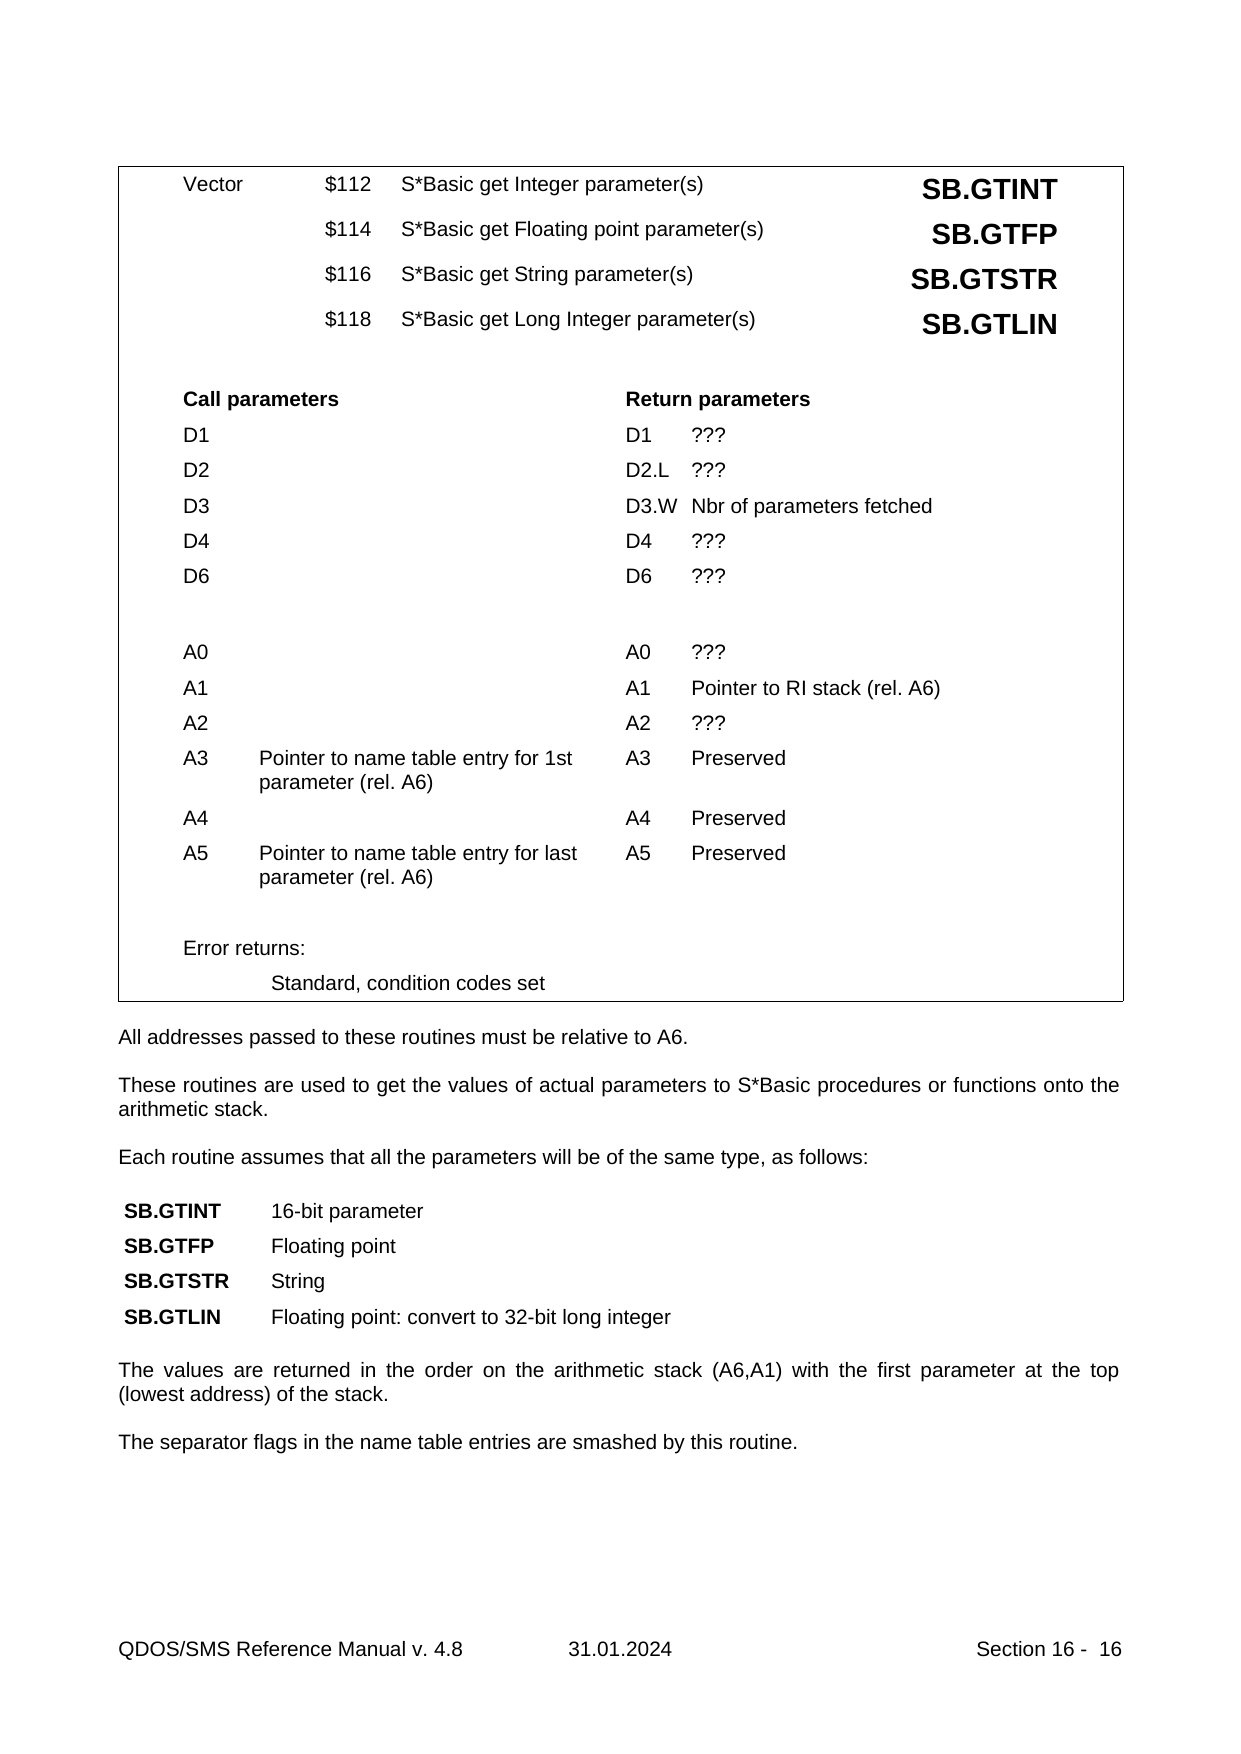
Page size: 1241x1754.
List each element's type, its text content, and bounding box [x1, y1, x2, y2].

table_cell [1064, 594, 1123, 634]
table_cell D4 [177, 523, 253, 559]
text The separator flags in the name table entries are smashed by this routine. [118, 1430, 1122, 1454]
table_cell [1064, 488, 1123, 523]
table_cell SB.GTFP [118, 1228, 265, 1263]
table_cell ??? [685, 417, 1063, 452]
table_cell A2 [177, 705, 253, 741]
table_cell Error returns: [177, 930, 1063, 966]
table_cell A4 [177, 800, 253, 835]
text The values are returned in the order on the arithmetic stack (A6,A1) with the first parameter at the top (lowest address) of the stack. [118, 1358, 1122, 1406]
table_cell A2 [620, 705, 685, 741]
table_cell S*Basic get Floating point parameter(s) [395, 211, 868, 256]
table_cell $118 [319, 301, 395, 346]
table_cell [1064, 741, 1123, 800]
table_cell A0 [177, 634, 253, 670]
table_cell S*Basic get String parameter(s) [395, 256, 868, 301]
table_cell ??? [685, 634, 1063, 670]
table_cell [119, 301, 177, 346]
table_cell [253, 417, 619, 452]
table_cell D1 [177, 417, 253, 452]
table_header $112 [319, 167, 395, 211]
table_cell A1 [620, 670, 685, 705]
table_cell A1 [177, 670, 253, 705]
table_cell D1 [620, 417, 685, 452]
table_cell [1064, 301, 1123, 346]
table_cell D3 [177, 488, 253, 523]
table_cell [1064, 835, 1123, 895]
table_cell [119, 670, 177, 705]
table_cell D6 [620, 559, 685, 594]
table_cell [1064, 211, 1123, 256]
table_cell Floating point: convert to 32-bit long integer [265, 1299, 692, 1334]
table_cell [685, 594, 1063, 634]
table_header [119, 167, 177, 211]
table_cell [177, 301, 319, 346]
table_cell SB.GTSTR [118, 1264, 265, 1299]
table_cell [119, 895, 177, 930]
table_cell [1064, 966, 1123, 1001]
table_cell [1064, 453, 1123, 488]
table_cell [685, 895, 1063, 930]
table_cell [1064, 559, 1123, 594]
table_cell [119, 594, 177, 634]
table_cell [1064, 346, 1123, 382]
table_cell SB.GTFP [868, 211, 1063, 256]
table_cell Preserved [685, 835, 1063, 895]
table_cell D4 [620, 523, 685, 559]
table_cell [1064, 895, 1123, 930]
table_cell Pointer to RI stack (rel. A6) [685, 670, 1063, 705]
table_cell [319, 346, 1063, 382]
table_cell [119, 800, 177, 835]
table_cell [253, 705, 619, 741]
table_cell $114 [319, 211, 395, 256]
table_cell [253, 488, 619, 523]
table_cell [1064, 705, 1123, 741]
table_cell [620, 895, 685, 930]
table_cell [253, 634, 619, 670]
table_cell [253, 523, 619, 559]
table_cell [119, 417, 177, 452]
table_cell [177, 346, 319, 382]
table_cell A3 [177, 741, 253, 800]
table_cell [177, 895, 253, 930]
table_cell S*Basic get Long Integer parameter(s) [395, 301, 868, 346]
table_cell [119, 211, 177, 256]
table_cell [119, 453, 177, 488]
table_cell Pointer to name table entry for last parameter (rel. A6) [253, 835, 619, 895]
table_cell A5 [620, 835, 685, 895]
table_cell [177, 594, 253, 634]
table_header SB.GTINT [868, 167, 1063, 211]
table_cell [119, 382, 177, 417]
table_header [1064, 167, 1123, 211]
table_cell [119, 634, 177, 670]
table_header SB.GTINT [118, 1193, 265, 1228]
table_cell [253, 594, 619, 634]
table_cell A0 [620, 634, 685, 670]
table_cell Nbr of parameters fetched [685, 488, 1063, 523]
table_cell [1064, 417, 1123, 452]
table_cell Preserved [685, 800, 1063, 835]
table_cell [119, 930, 177, 966]
table_cell [119, 523, 177, 559]
table_cell [119, 559, 177, 594]
table_cell D2.L [620, 453, 685, 488]
table_cell [1064, 930, 1123, 966]
table_cell [253, 895, 619, 930]
text Each routine assumes that all the parameters will be of the same type, as follows: [118, 1145, 1122, 1169]
table_cell A3 [620, 741, 685, 800]
table_cell [119, 741, 177, 800]
table_cell SB.GTLIN [118, 1299, 265, 1334]
table_cell ??? [685, 453, 1063, 488]
table_cell ??? [685, 705, 1063, 741]
table_cell D2 [177, 453, 253, 488]
table_cell A5 [177, 835, 253, 895]
table_cell SB.GTLIN [868, 301, 1063, 346]
table_cell Standard, condition codes set [265, 966, 1063, 1001]
table_cell [119, 705, 177, 741]
table_cell [253, 453, 619, 488]
table_cell [253, 670, 619, 705]
table_cell [1064, 382, 1123, 417]
table_cell ??? [685, 523, 1063, 559]
table_cell String [265, 1264, 692, 1299]
table_cell [1064, 256, 1123, 301]
table_cell SB.GTSTR [868, 256, 1063, 301]
table_cell [1064, 800, 1123, 835]
table_cell [119, 346, 177, 382]
table_cell [253, 559, 619, 594]
table_cell [119, 256, 177, 301]
table_cell ??? [685, 559, 1063, 594]
table_header Vector [177, 167, 319, 211]
table_cell A4 [620, 800, 685, 835]
table_cell [119, 966, 177, 1001]
table_cell [177, 211, 319, 256]
table_cell [119, 488, 177, 523]
text These routines are used to get the values of actual parameters to S*Basic procedures or functions onto the arithmetic stack. [118, 1073, 1122, 1121]
table_cell Preserved [685, 741, 1063, 800]
table_cell D3.W [620, 488, 685, 523]
table_cell Return parameters [620, 382, 1063, 417]
table_cell Floating point [265, 1228, 692, 1263]
table_cell [1064, 523, 1123, 559]
text All addresses passed to these routines must be relative to A6. [118, 1025, 1122, 1049]
table_cell Pointer to name table entry for 1st parameter (rel. A6) [253, 741, 619, 800]
table_cell [620, 594, 685, 634]
table_cell [253, 800, 619, 835]
table_cell [1064, 634, 1123, 670]
table_cell [1064, 670, 1123, 705]
table_header 16-bit parameter [265, 1193, 692, 1228]
table_cell Call parameters [177, 382, 619, 417]
table_cell D6 [177, 559, 253, 594]
table_cell $116 [319, 256, 395, 301]
table_cell [177, 256, 319, 301]
table_header S*Basic get Integer parameter(s) [395, 167, 868, 211]
table_cell [119, 835, 177, 895]
table_cell [177, 966, 265, 1001]
